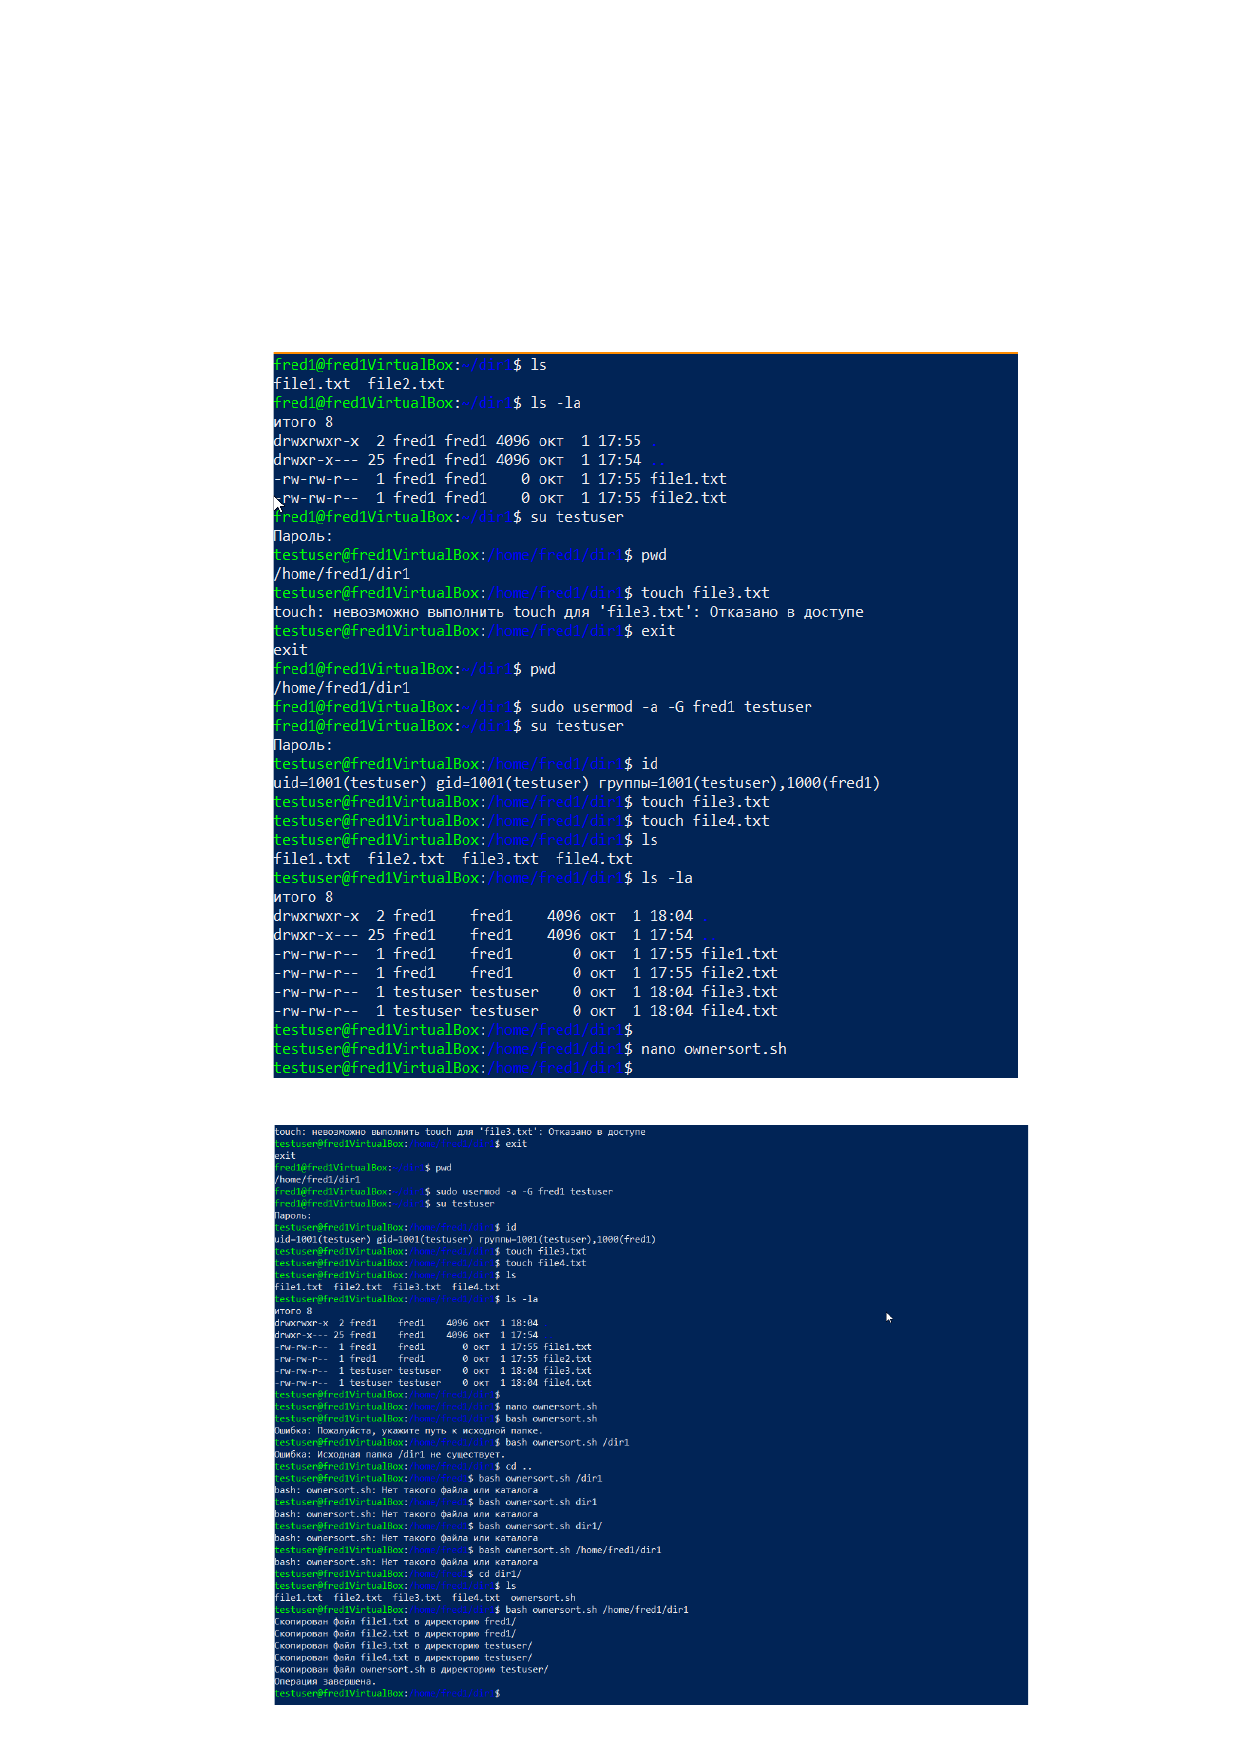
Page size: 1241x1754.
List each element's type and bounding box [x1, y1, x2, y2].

picture [274, 1125, 1029, 1705]
picture [273, 352, 1018, 1078]
